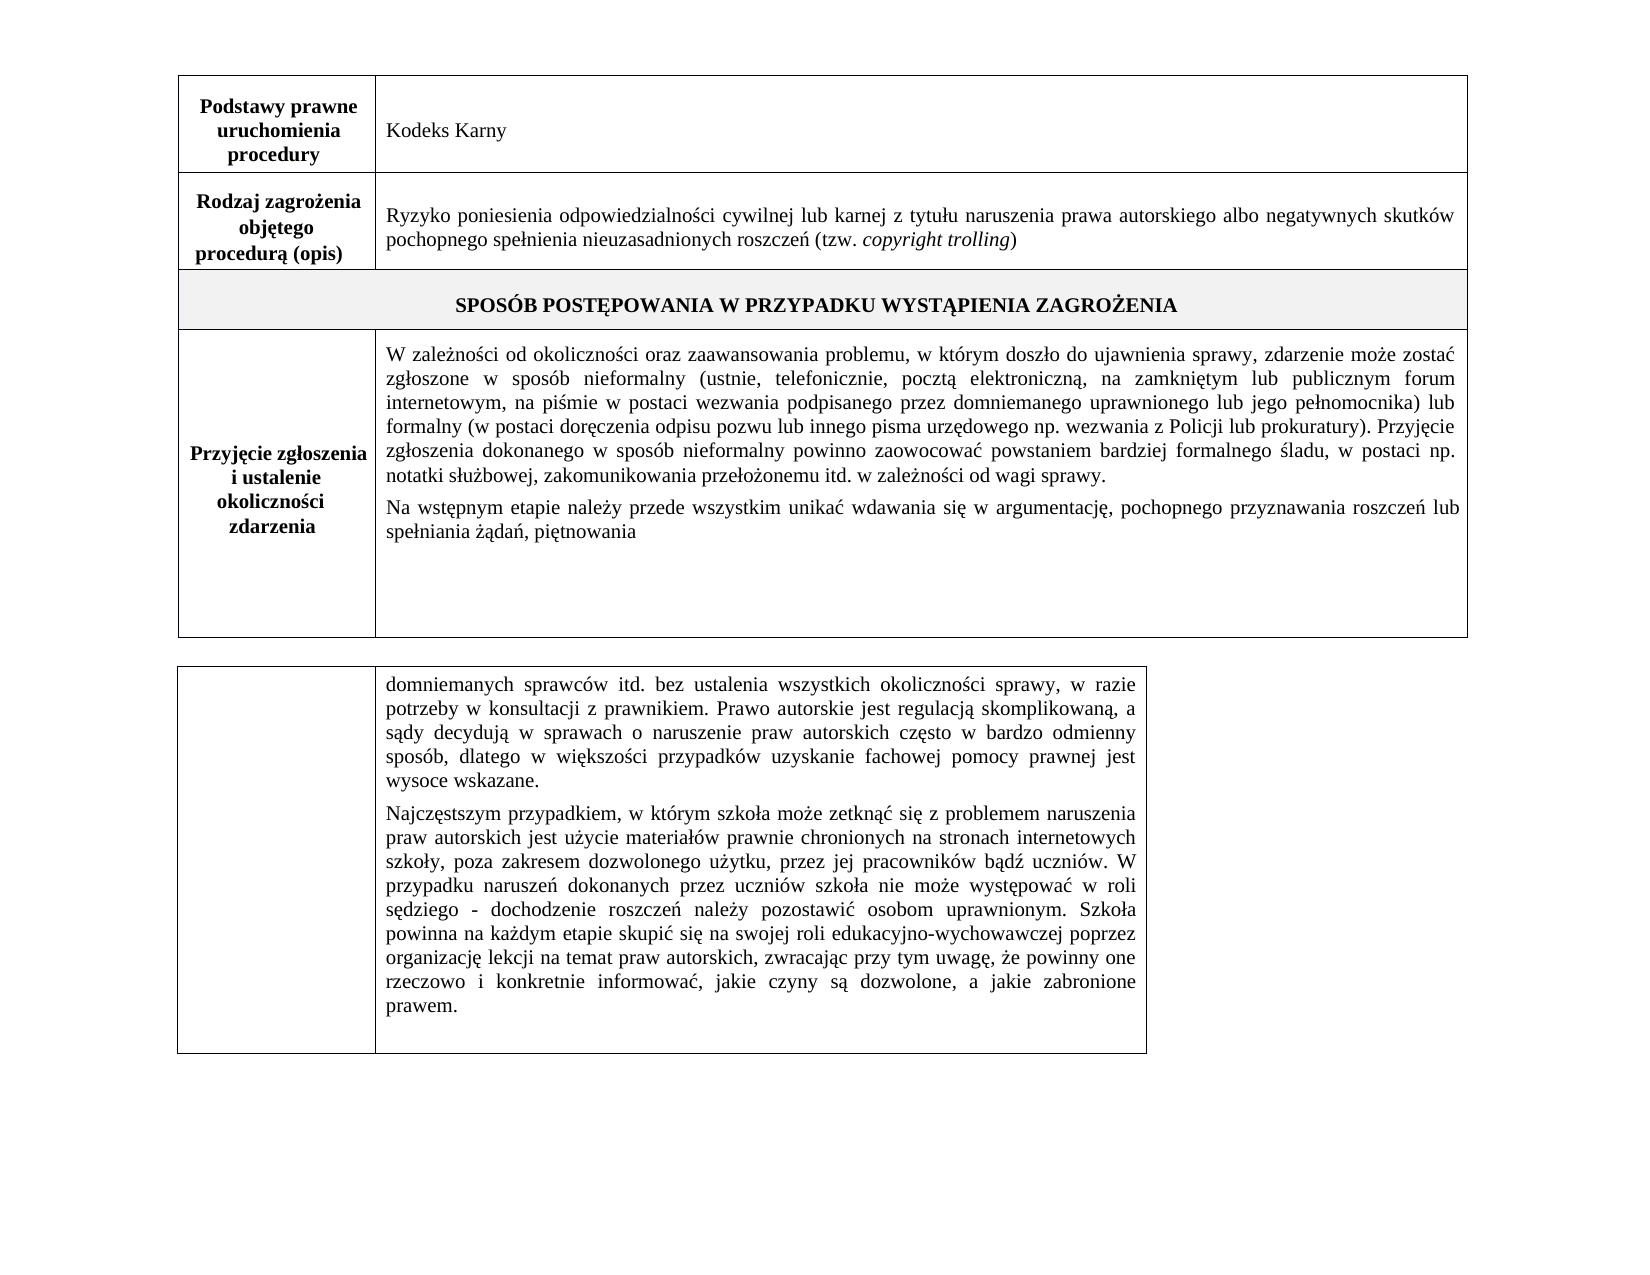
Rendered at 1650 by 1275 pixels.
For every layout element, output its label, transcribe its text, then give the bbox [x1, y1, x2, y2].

table_cell Kodeks Karny [376, 76, 1467, 172]
table_cell Rodzaj zagrożenia objętego procedurą (opis) [179, 173, 375, 269]
table_header domniemanych sprawców itd. bez ustalenia wszystkich okoliczności sprawy, w razie potrzeby w konsultacji z prawnikiem. Prawo autorskie jest regulacją skomplikowaną, a sądy decydują w sprawach o naruszenie praw autorskich często w bardzo odmienny sposób, dlatego w większości przypadków uzyskanie fachowej pomocy prawnej jest wysoce wskazane. Najczęstszym przypadkiem, w którym szkoła może zetknąć się z problemem naruszenia praw autorskich jest użycie materiałów prawnie chronionych na stronach internetowych szkoły, poza zakresem dozwolonego użytku, przez jej pracowników bądź uczniów. W przypadku naruszeń dokonanych przez uczniów szkoła nie może występować w roli sędziego - dochodzenie roszczeń należy pozostawić osobom uprawnionym. Szkoła powinna na każdym etapie skupić się na swojej roli edukacyjno-wychowawczej poprzez organizację lekcji na temat praw autorskich, zwracając przy tym uwagę, że powinny one rzeczowo i konkretnie informować, jakie czyny są dozwolone, a jakie zabronione prawem. [376, 667, 1146, 1053]
table_cell Przyjęcie zgłoszenia i ustalenie okoliczności zdarzenia [179, 330, 375, 637]
table_cell W zależności od okoliczności oraz zaawansowania problemu, w którym doszło do ujawnienia sprawy, zdarzenie może zostać zgłoszone w sposób nieformalny (ustnie, telefonicznie, pocztą elektroniczną, na zamkniętym lub publicznym forum internetowym, na piśmie w postaci wezwania podpisanego przez domniemanego uprawnionego lub jego pełnomocnika) lub formalny (w postaci doręczenia odpisu pozwu lub innego pisma urzędowego np. wezwania z Policji lub prokuratury). Przyjęcie zgłoszenia dokonanego w sposób nieformalny powinno zaowocować powstaniem bardziej formalnego śladu, w postaci np. notatki służbowej, zakomunikowania przełożonemu itd. w zależności od wagi sprawy. Na wstępnym etapie należy przede wszystkim unikać wdawania się w argumentację, pochopnego przyznawania roszczeń lub spełniania żądań, piętnowania [376, 330, 1467, 637]
table_cell SPOSÓB POSTĘPOWANIA W PRZYPADKU WYSTĄPIENIA ZAGROŻENIA [179, 270, 1467, 329]
table_cell Ryzyko poniesienia odpowiedzialności cywilnej lub karnej z tytułu naruszenia prawa autorskiego albo negatywnych skutków pochopnego spełnienia nieuzasadnionych roszczeń (tzw. copyright trolling) [376, 173, 1467, 269]
table_cell Podstawy prawne uruchomienia procedury [179, 76, 375, 172]
table_header [178, 667, 375, 1053]
